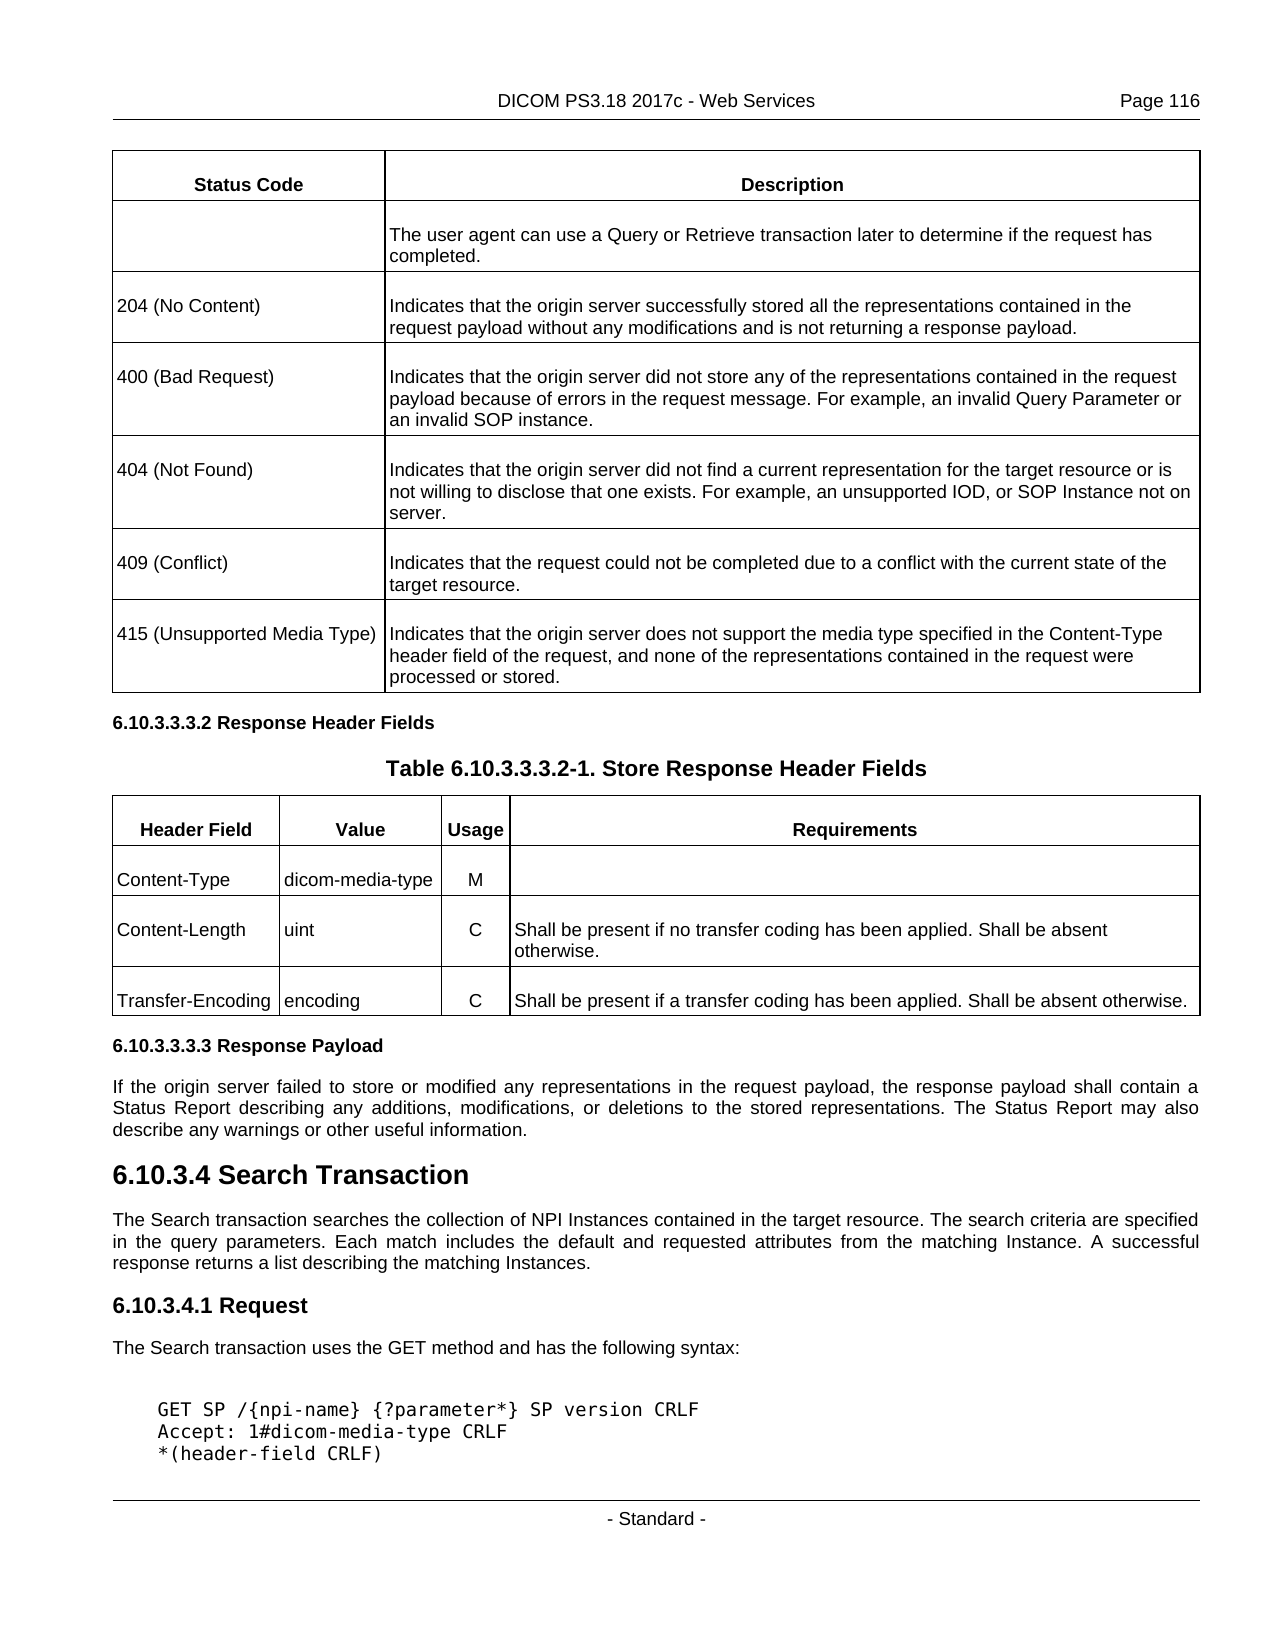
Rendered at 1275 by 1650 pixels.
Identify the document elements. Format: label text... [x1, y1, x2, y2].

table_cell [511, 846, 1199, 894]
table_cell M [442, 846, 509, 894]
table_cell Indicates that the origin server did not find a current representation for the target resource or is not willing to disclose that one exists. For example, an unsupported IOD, or SOP Instance not on server. [386, 436, 1199, 528]
table_header Requirements [511, 796, 1199, 845]
text GET SP /{npi-name} {?parameter*} SP version CRLF Accept: 1#dicom-media-type CRLF *(header-field CRLF) [112, 1377, 1200, 1465]
table_cell [113, 201, 384, 271]
table_cell Indicates that the request could not be completed due to a conflict with the current state of the target resource. [386, 529, 1199, 599]
table_cell 415 (Unsupported Media Type) [113, 600, 384, 692]
table_header Value [280, 796, 441, 845]
table_cell Transfer-Encoding [113, 967, 279, 1015]
text Table 6.10.3.3.3.2-1. Store Response Header Fields [112, 756, 1200, 782]
table_cell Shall be present if a transfer coding has been applied. Shall be absent otherwise. [511, 967, 1199, 1015]
text 6.10.3.4 Search Transaction [112, 1159, 1200, 1190]
text 6.10.3.3.3.3 Response Payload [112, 1035, 1200, 1057]
table_cell 204 (No Content) [113, 272, 384, 342]
table_cell 400 (Bad Request) [113, 343, 384, 435]
table_cell Content-Length [113, 896, 279, 966]
table_header Usage [442, 796, 509, 845]
table_cell Indicates that the origin server successfully stored all the representations contained in the request payload without any modifications and is not returning a response payload. [386, 272, 1199, 342]
table_cell C [442, 896, 509, 966]
table_cell encoding [280, 967, 441, 1015]
table_cell dicom-media-type [280, 846, 441, 894]
table_cell Indicates that the origin server did not store any of the representations contained in the request payload because of errors in the request message. For example, an invalid Query Parameter or an invalid SOP instance. [386, 343, 1199, 435]
table_cell The user agent can use a Query or Retrieve transaction later to determine if the request has completed. [386, 201, 1199, 271]
text The Search transaction searches the collection of NPI Instances contained in the target resource. The search criteria are specified in the query parameters. Each match includes the default and requested attributes from the matching Instance. A successful response returns a list describing the matching Instances. [112, 1209, 1200, 1274]
table_cell 409 (Conflict) [113, 529, 384, 599]
text 6.10.3.4.1 Request [112, 1292, 1200, 1318]
table_cell Shall be present if no transfer coding has been applied. Shall be absent otherwise. [511, 896, 1199, 966]
table_header Description [386, 151, 1199, 200]
table_cell C [442, 967, 509, 1015]
text If the origin server failed to store or modified any representations in the request payload, the response payload shall contain a Status Report describing any additions, modifications, or deletions to the stored representations. The Status Report may also describe any warnings or other useful information. [112, 1076, 1200, 1140]
table_cell Indicates that the origin server does not support the media type specified in the Content-Type header field of the request, and none of the representations contained in the request were processed or stored. [386, 600, 1199, 692]
table_cell 404 (Not Found) [113, 436, 384, 528]
table_cell uint [280, 896, 441, 966]
table_header Status Code [113, 151, 384, 200]
text The Search transaction uses the GET method and has the following syntax: [112, 1337, 1200, 1358]
table_header Header Field [113, 796, 279, 845]
table_cell Content-Type [113, 846, 279, 894]
text 6.10.3.3.3.2 Response Header Fields [112, 712, 1200, 733]
